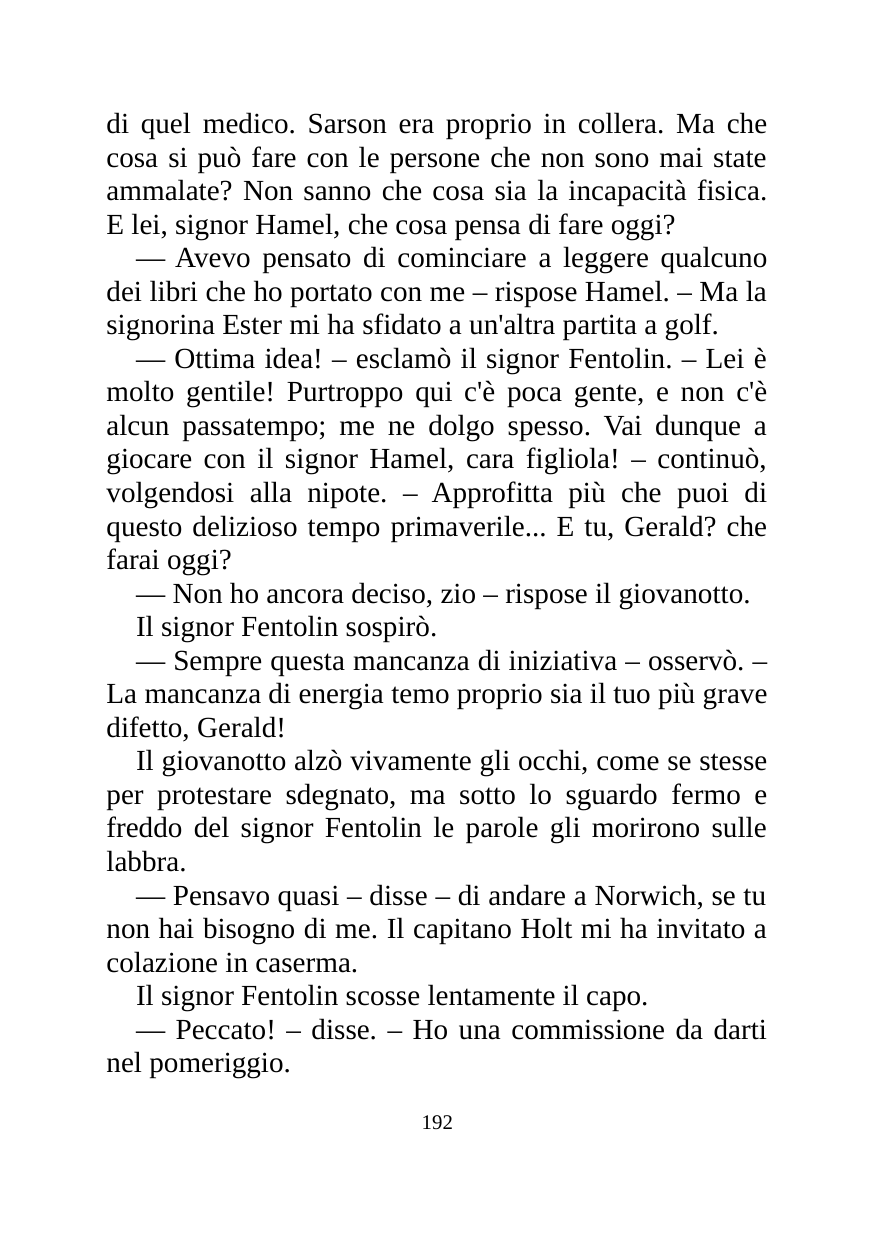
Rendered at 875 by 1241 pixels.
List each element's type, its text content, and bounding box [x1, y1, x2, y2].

text di quel medico. Sarson era proprio in collera. Ma che cosa si può fare con le persone che non sono mai state ammalate? Non sanno che cosa sia la incapacità fisica. E lei, signor Hamel, che cosa pensa di fare oggi? [106, 106, 768, 240]
text — Non ho ancora deciso, zio – rispose il giovanotto. [106, 576, 768, 609]
text Il signor Fentolin sospirò. [106, 609, 768, 643]
text — Sempre questa mancanza di iniziativa – osservò. – La mancanza di energia temo proprio sia il tuo più grave difetto, Gerald! [106, 643, 768, 743]
text — Pensavo quasi – disse – di andare a Norwich, se tu non hai bisogno di me. Il capitano Holt mi ha invitato a colazione in caserma. [106, 878, 768, 978]
text Il signor Fentolin scosse lentamente il capo. [106, 978, 768, 1012]
text — Peccato! – disse. – Ho una commissione da darti nel pomeriggio. [106, 1012, 768, 1079]
text — Avevo pensato di cominciare a leggere qualcuno dei libri che ho portato con me – rispose Hamel. – Ma la signorina Ester mi ha sfidato a un'altra partita a golf. [106, 240, 768, 341]
text Il giovanotto alzò vivamente gli occhi, come se stesse per protestare sdegnato, ma sotto lo sguardo fermo e freddo del signor Fentolin le parole gli morirono sulle labbra. [106, 743, 768, 878]
text — Ottima idea! – esclamò il signor Fentolin. – Lei è molto gentile! Purtroppo qui c'è poca gente, e non c'è alcun passatempo; me ne dolgo spesso. Vai dunque a giocare con il signor Hamel, cara figliola! – continuò, volgendosi alla nipote. – Approfitta più che puoi di questo delizioso tempo primaverile... E tu, Gerald? che farai oggi? [106, 341, 768, 576]
